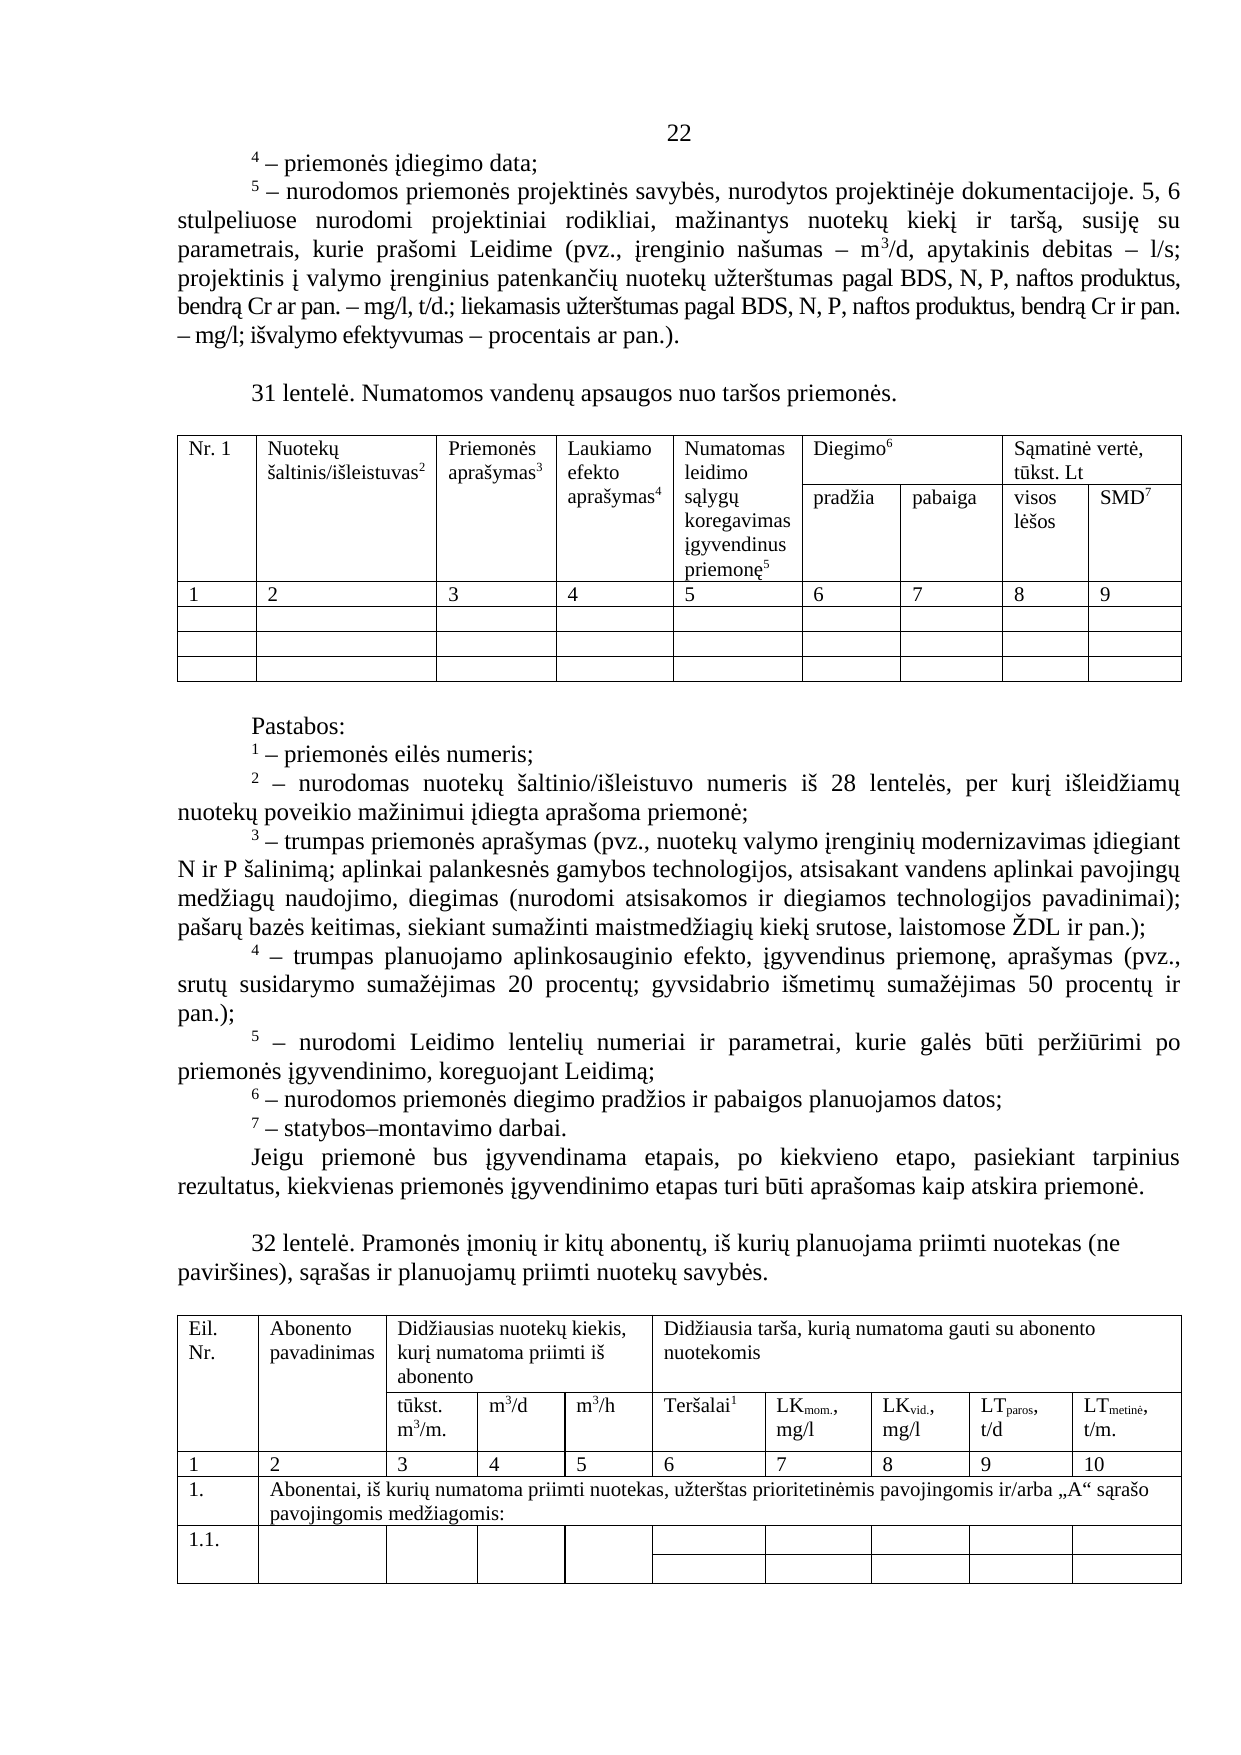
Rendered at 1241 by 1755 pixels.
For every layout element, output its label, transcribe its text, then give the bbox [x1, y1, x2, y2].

table_cell [653, 1555, 765, 1583]
table_cell [803, 607, 900, 631]
table_cell 9 [1089, 582, 1181, 606]
table_header Nr. 1 [178, 436, 256, 581]
table_cell [257, 632, 436, 656]
table_cell 1.1. [178, 1526, 258, 1583]
table_cell 8 [872, 1452, 969, 1476]
table_header Eil. Nr. [178, 1316, 258, 1451]
table_header Laukiamo efekto aprašymas4 [557, 436, 673, 581]
table_cell [1089, 657, 1181, 681]
table_cell [1089, 632, 1181, 656]
table_cell 4 [478, 1452, 564, 1476]
table_cell m3/d [478, 1393, 564, 1451]
table_cell LKvid., mg/l [872, 1393, 969, 1451]
table_cell [803, 657, 900, 681]
table_cell [1003, 632, 1088, 656]
table_cell 5 [674, 582, 802, 606]
table_cell Abonentai, iš kurių numatoma priimti nuotekas, užterštas prioritetinėmis pavojingomis ir/arba „A“ sąrašo pavojingomis medžiagomis: [259, 1477, 1181, 1525]
table_header Numatomas leidimo sąlygų koregavimas įgyvendinus priemonę5 [674, 436, 802, 581]
table_cell 2 [257, 582, 436, 606]
table_cell m3/h [566, 1393, 652, 1451]
table_cell 6 [803, 582, 900, 606]
text 1 – priemonės eilės numeris; [177, 739, 1181, 768]
text Pastabos: [177, 711, 1181, 739]
table_cell [674, 607, 802, 631]
table_cell LTmetinė, t/m. [1073, 1393, 1181, 1451]
table_cell [1003, 657, 1088, 681]
text 31 lentelė. Numatomos vandenų apsaugos nuo taršos priemonės. [177, 378, 1181, 406]
table_cell SMD7 [1089, 485, 1181, 581]
table_cell [178, 607, 256, 631]
table_cell visos lėšos [1003, 485, 1088, 581]
table_cell [872, 1555, 969, 1583]
text 5 – nurodomi Leidimo lentelių numeriai ir parametrai, kurie galės būti peržiūrimi po priemonės įgyvendinimo, koreguojant Leidimą; [177, 1027, 1181, 1084]
table_cell [557, 657, 673, 681]
table_cell [1073, 1526, 1181, 1554]
table_header Nuotekų šaltinis/išleistuvas2 [257, 436, 436, 581]
table_cell [259, 1526, 386, 1583]
table_cell 5 [566, 1452, 652, 1476]
table_header Abonento pavadinimas [259, 1316, 386, 1451]
text 32 lentelė. Pramonės įmonių ir kitų abonentų, iš kurių planuojama priimti nuotekas (ne paviršines), sąrašas ir planuojamų priimti nuotekų savybės. [177, 1228, 1181, 1286]
table_cell pradžia [803, 485, 900, 581]
table_cell [1073, 1555, 1181, 1583]
table_cell pabaiga [901, 485, 1002, 581]
table_cell [674, 632, 802, 656]
table_cell [557, 632, 673, 656]
text Jeigu priemonė bus įgyvendinama etapais, po kiekvieno etapo, pasiekiant tarpinius rezultatus, kiekvienas priemonės įgyvendinimo etapas turi būti aprašomas kaip atskira priemonė. [177, 1142, 1181, 1199]
table_cell 6 [653, 1452, 765, 1476]
table_cell [557, 607, 673, 631]
table_cell [257, 657, 436, 681]
table_cell 7 [901, 582, 1002, 606]
table_header Didžiausias nuotekų kiekis, kurį numatoma priimti iš abonento [387, 1316, 652, 1392]
table_cell 7 [766, 1452, 871, 1476]
table_cell [178, 632, 256, 656]
table_cell 9 [970, 1452, 1072, 1476]
table_cell 4 [557, 582, 673, 606]
table_cell [437, 632, 556, 656]
table_cell [1089, 607, 1181, 631]
text 6 – nurodomos priemonės diegimo pradžios ir pabaigos planuojamos datos; [177, 1084, 1181, 1113]
table_cell [478, 1526, 564, 1583]
table_header Sąmatinė vertė, tūkst. Lt [1003, 436, 1181, 484]
table_cell tūkst. m3/m. [387, 1393, 477, 1451]
text 3 – trumpas priemonės aprašymas (pvz., nuotekų valymo įrenginių modernizavimas įdiegiant N ir P šalinimą; aplinkai palankesnės gamybos technologijos, atsisakant vandens aplinkai pavojingų medžiagų naudojimo, diegimas (nurodomi atsisakomos ir diegiamos technologijos pavadinimai); pašarų bazės keitimas, siekiant sumažinti maistmedžiagių kiekį srutose, laistomose ŽDL ir pan.); [177, 826, 1181, 941]
table_cell [566, 1526, 652, 1583]
text 7 – statybos–montavimo darbai. [177, 1113, 1181, 1142]
table_cell [970, 1526, 1072, 1554]
table_cell [872, 1526, 969, 1554]
table_cell LTparos, t/d [970, 1393, 1072, 1451]
table_header Didžiausia tarša, kurią numatoma gauti su abonento nuotekomis [653, 1316, 1181, 1392]
text 4 – trumpas planuojamo aplinkosauginio efekto, įgyvendinus priemonę, aprašymas (pvz., srutų susidarymo sumažėjimas 20 procentų; gyvsidabrio išmetimų sumažėjimas 50 procentų ir pan.); [177, 941, 1181, 1027]
table_cell [901, 607, 1002, 631]
table_cell 10 [1073, 1452, 1181, 1476]
table_cell [901, 657, 1002, 681]
table_cell 1 [178, 582, 256, 606]
table_cell [766, 1526, 871, 1554]
table_cell [387, 1526, 477, 1583]
table_header Diegimo6 [803, 436, 1002, 484]
text 5 – nurodomos priemonės projektinės savybės, nurodytos projektinėje dokumentacijoje. 5, 6 stulpeliuose nurodomi projektiniai rodikliai, mažinantys nuotekų kiekį ir taršą, susiję su parametrais, kurie prašomi Leidime (pvz., įrenginio našumas – m3/d, apytakinis debitas – l/s; projektinis į valymo įrenginius patenkančių nuotekų užterštumas pagal BDS, N, P, naftos produktus, bendrą Cr ar pan. – mg/l, t/d.; liekamasis užterštumas pagal BDS, N, P, naftos produktus, bendrą Cr ir pan. – mg/l; išvalymo efektyvumas – procentais ar pan.). [177, 176, 1181, 349]
table_cell [970, 1555, 1072, 1583]
table_cell [437, 657, 556, 681]
table_cell [257, 607, 436, 631]
table_header Priemonės aprašymas3 [437, 436, 556, 581]
table_cell [437, 607, 556, 631]
table_cell 1. [178, 1477, 258, 1525]
text 2 – nurodomas nuotekų šaltinio/išleistuvo numeris iš 28 lentelės, per kurį išleidžiamų nuotekų poveikio mažinimui įdiegta aprašoma priemonė; [177, 768, 1181, 826]
table_cell 2 [259, 1452, 386, 1476]
text 4 – priemonės įdiegimo data; [177, 148, 1181, 176]
table_cell 3 [387, 1452, 477, 1476]
table_cell [674, 657, 802, 681]
table_cell [1003, 607, 1088, 631]
table_cell 8 [1003, 582, 1088, 606]
table_cell 1 [178, 1452, 258, 1476]
table_cell 3 [437, 582, 556, 606]
table_cell Teršalai1 [653, 1393, 765, 1451]
table_cell [653, 1526, 765, 1554]
table_cell [766, 1555, 871, 1583]
table_cell LKmom., mg/l [766, 1393, 871, 1451]
table_cell [901, 632, 1002, 656]
table_cell [803, 632, 900, 656]
table_cell [178, 657, 256, 681]
